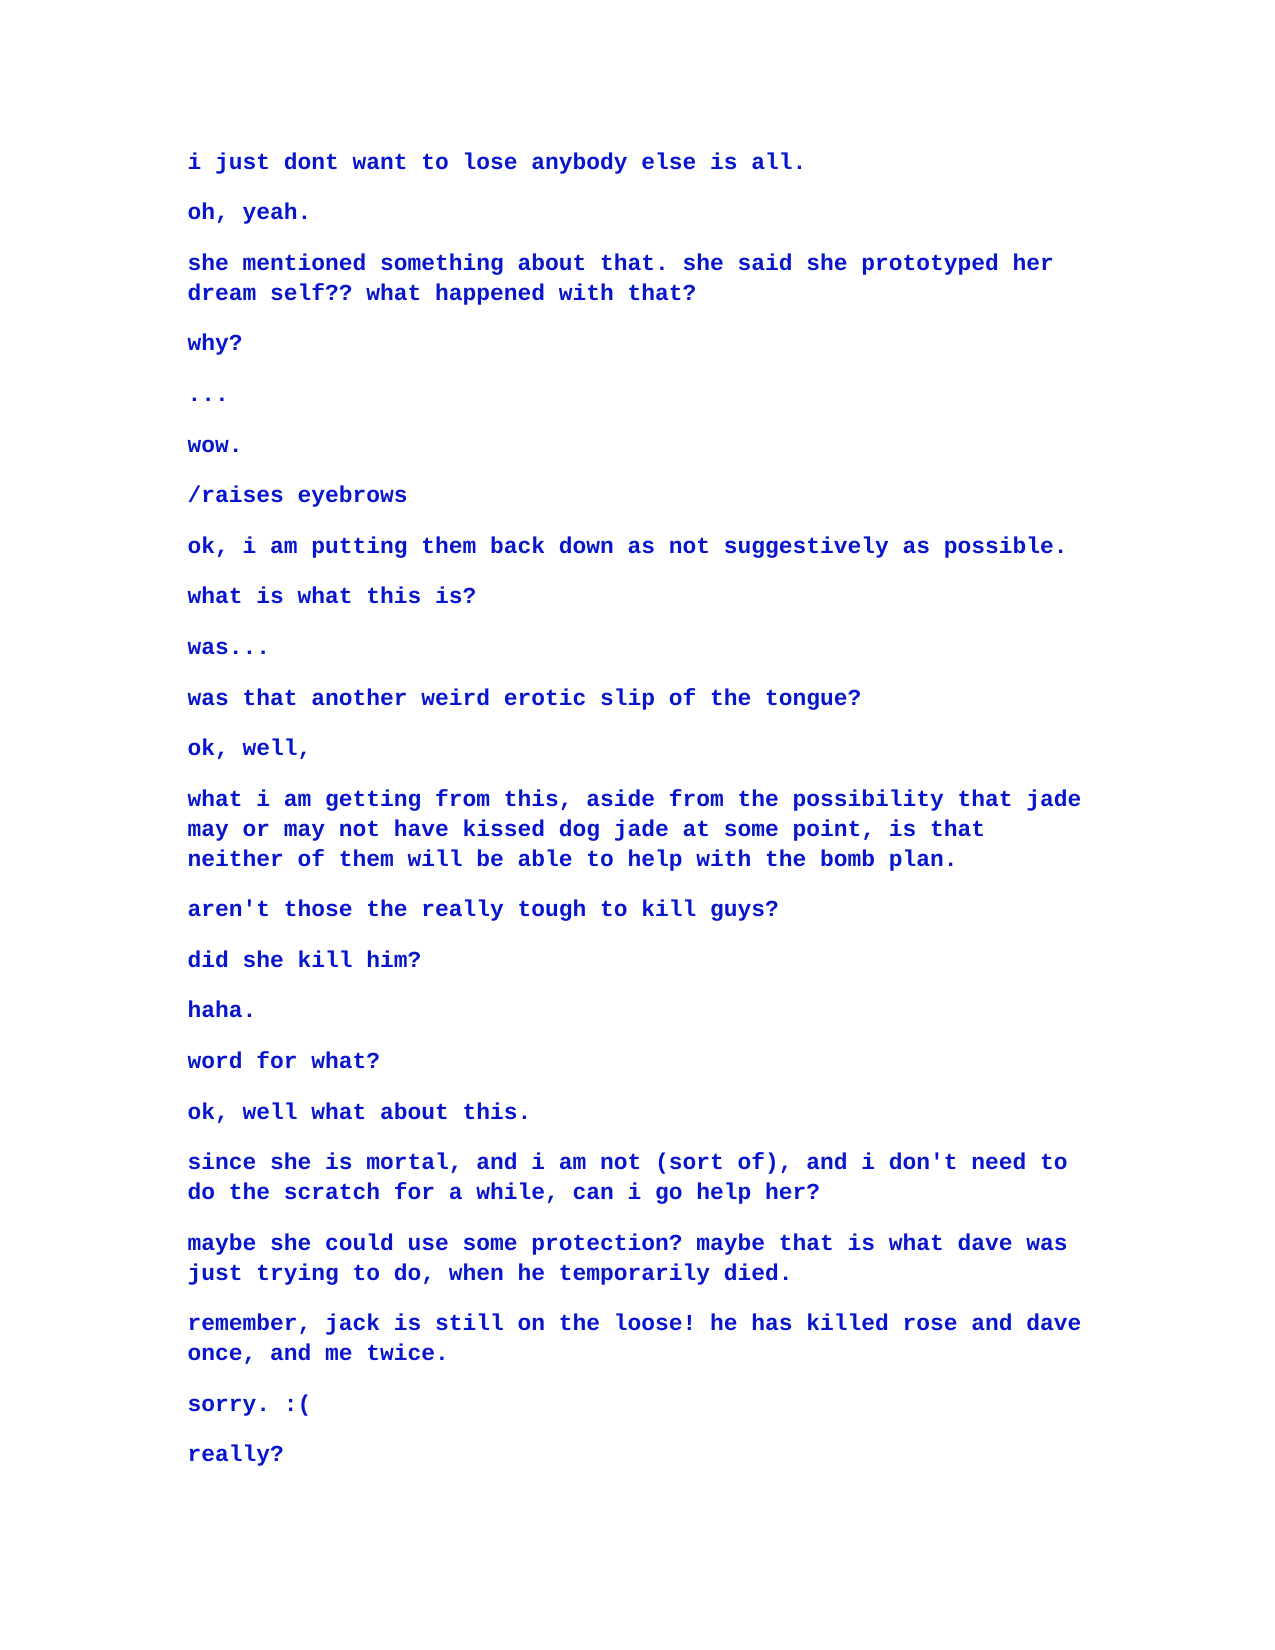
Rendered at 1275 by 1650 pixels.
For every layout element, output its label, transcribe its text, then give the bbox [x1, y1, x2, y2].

text /raises eyebrows [187, 483, 1087, 509]
text ok, i am putting them back down as not suggestively as possible. [187, 534, 1087, 560]
text was that another weird erotic slip of the tongue? [187, 686, 1087, 712]
text aren't those the really tough to kill guys? [187, 897, 1087, 923]
text ok, well what about this. [187, 1100, 1087, 1126]
text since she is mortal, and i am not (sort of), and i don't need to do the scratch for a while, can i go help her? [187, 1151, 1087, 1206]
text word for what? [187, 1049, 1087, 1075]
text was... [187, 635, 1087, 661]
text she mentioned something about that. she said she prototyped her dream self?? what happened with that? [187, 251, 1087, 307]
text did she kill him? [187, 948, 1087, 974]
text why? [187, 332, 1087, 358]
text remember, jack is still on the loose! he has killed rose and dave once, and me twice. [187, 1311, 1087, 1367]
text ok, well, [187, 737, 1087, 763]
text i just dont want to lose anybody else is all. [187, 150, 1087, 176]
text maybe she could use some protection? maybe that is what dave was just trying to do, when he temporarily died. [187, 1231, 1087, 1287]
text wow. [187, 433, 1087, 459]
text haha. [187, 999, 1087, 1025]
text ... [187, 382, 1087, 408]
text sorry. :( [187, 1392, 1087, 1418]
text really? [187, 1442, 1087, 1468]
text what is what this is? [187, 585, 1087, 611]
text what i am getting from this, aside from the possibility that jade may or may not have kissed dog jade at some point, is that neither of them will be able to help with the bomb plan. [187, 787, 1087, 873]
text oh, yeah. [187, 201, 1087, 227]
